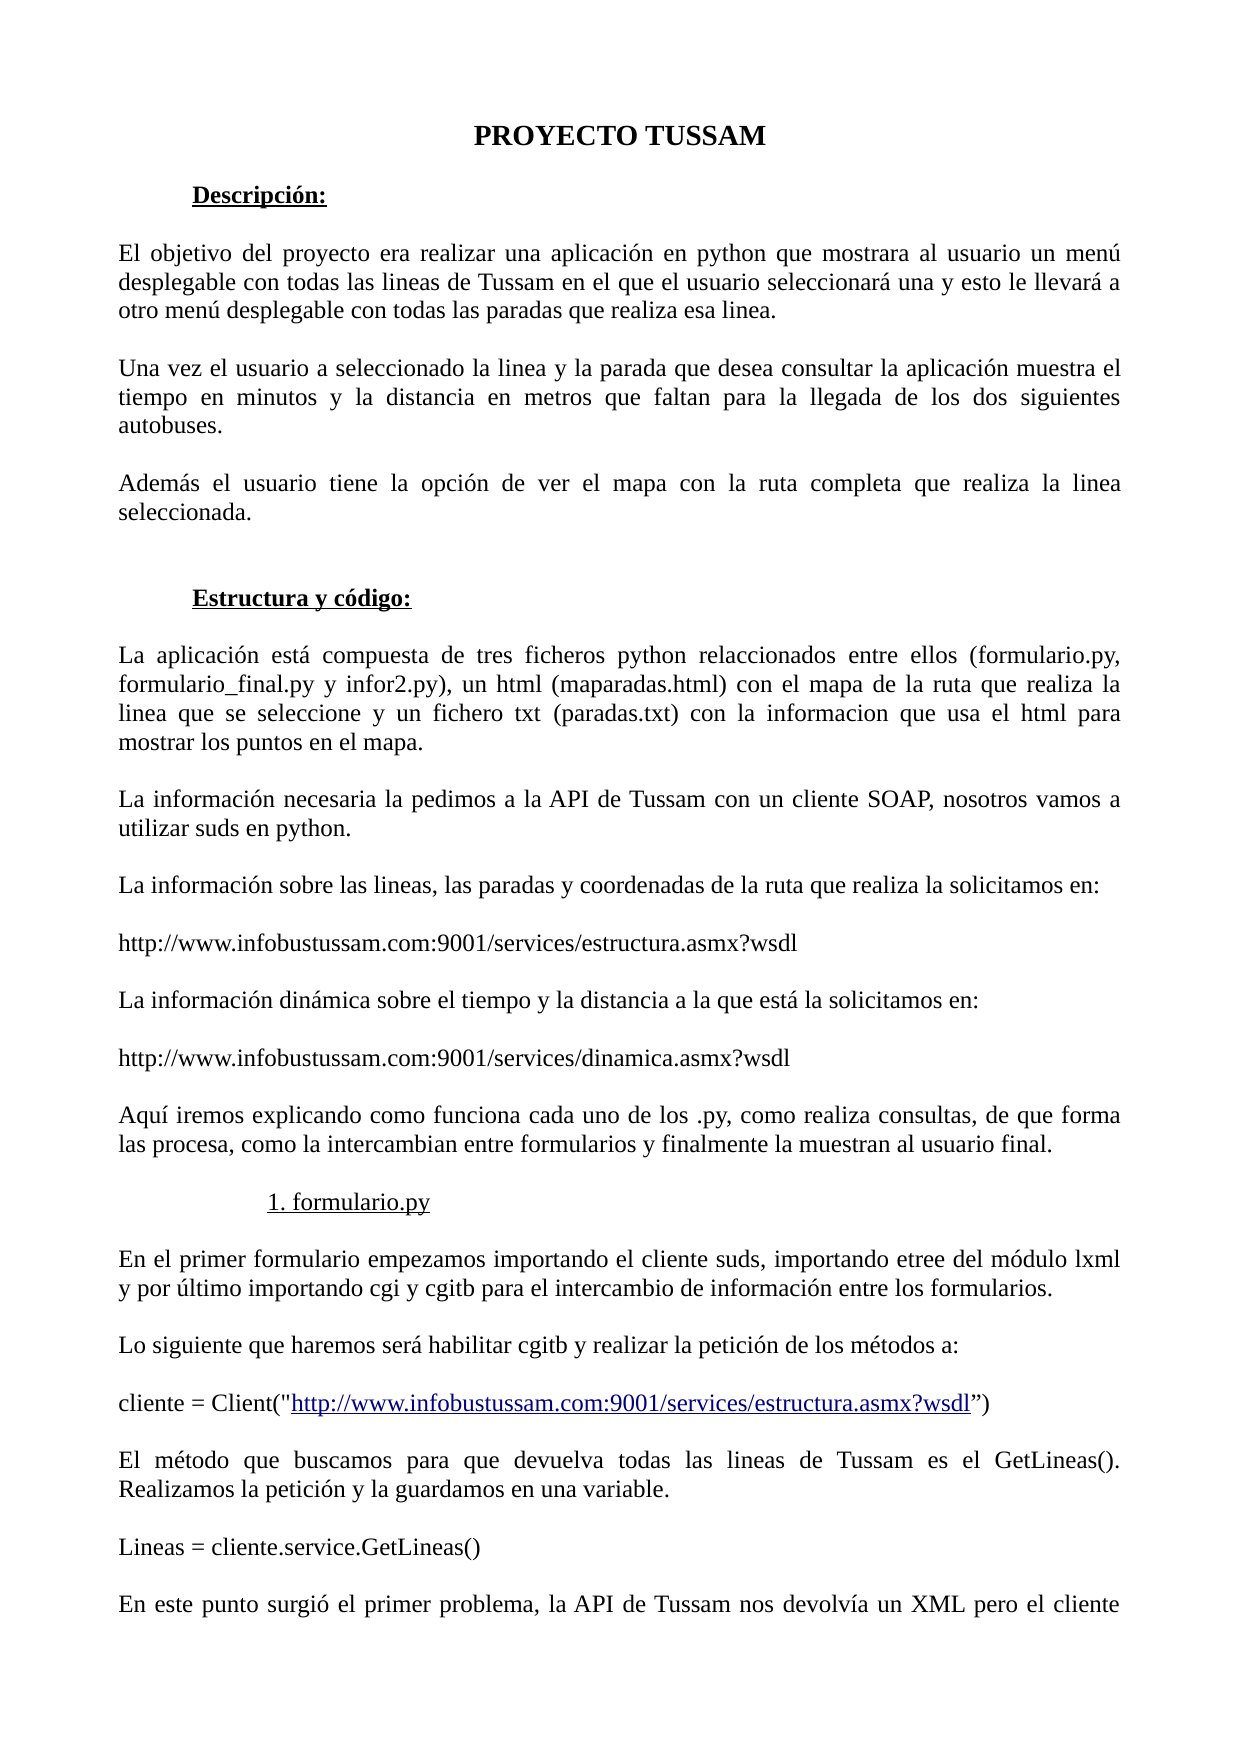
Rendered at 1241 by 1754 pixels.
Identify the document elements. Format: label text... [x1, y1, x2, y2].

text http://www.infobustussam.com:9001/services/dinamica.asmx?wsdl [118, 1043, 1122, 1072]
text Descripción: [192, 180, 1122, 209]
list 1. formulario.py [229, 1187, 1122, 1215]
text La información necesaria la pedimos a la API de Tussam con un cliente SOAP, nosotros vamos a utilizar suds en python. [118, 784, 1122, 842]
text Lo siguiente que haremos será habilitar cgitb y realizar la petición de los métodos a: [118, 1330, 1122, 1359]
text La aplicación está compuesta de tres ficheros python relaccionados entre ellos (formulario.py, formulario_final.py y infor2.py), un html (maparadas.html) con el mapa de la ruta que realiza la linea que se seleccione y un fichero txt (paradas.txt) con la informacion que usa el html para mostrar los puntos en el mapa. [118, 640, 1122, 755]
text El método que buscamos para que devuelva todas las lineas de Tussam es el GetLineas(). Realizamos la petición y la guardamos en una variable. [118, 1445, 1122, 1503]
text Lineas = cliente.service.GetLineas() [118, 1532, 1122, 1560]
text PROYECTO TUSSAM [118, 118, 1122, 152]
text Además el usuario tiene la opción de ver el mapa con la ruta completa que realiza la linea seleccionada. [118, 468, 1122, 525]
text La información sobre las lineas, las paradas y coordenadas de la ruta que realiza la solicitamos en: [118, 870, 1122, 899]
text Estructura y código: [192, 583, 1122, 612]
text Una vez el usuario a seleccionado la linea y la parada que desea consultar la aplicación muestra el tiempo en minutos y la distancia en metros que faltan para la llegada de los dos siguientes autobuses. [118, 353, 1122, 439]
text En este punto surgió el primer problema, la API de Tussam nos devolvía un XML pero el cliente [118, 1589, 1122, 1618]
text En el primer formulario empezamos importando el cliente suds, importando etree del módulo lxml y por último importando cgi y cgitb para el intercambio de información entre los formularios. [118, 1244, 1122, 1302]
text La información dinámica sobre el tiempo y la distancia a la que está la solicitamos en: [118, 985, 1122, 1014]
text http://www.infobustussam.com:9001/services/estructura.asmx?wsdl [118, 928, 1122, 957]
text El objetivo del proyecto era realizar una aplicación en python que mostrara al usuario un menú desplegable con todas las lineas de Tussam en el que el usuario seleccionará una y esto le llevará a otro menú desplegable con todas las paradas que realiza esa linea. [118, 238, 1122, 324]
text Aquí iremos explicando como funciona cada uno de los .py, como realiza consultas, de que forma las procesa, como la intercambian entre formularios y finalmente la muestran al usuario final. [118, 1100, 1122, 1158]
text cliente = Client("http://www.infobustussam.com:9001/services/estructura.asmx?wsdl”) [118, 1388, 1122, 1417]
